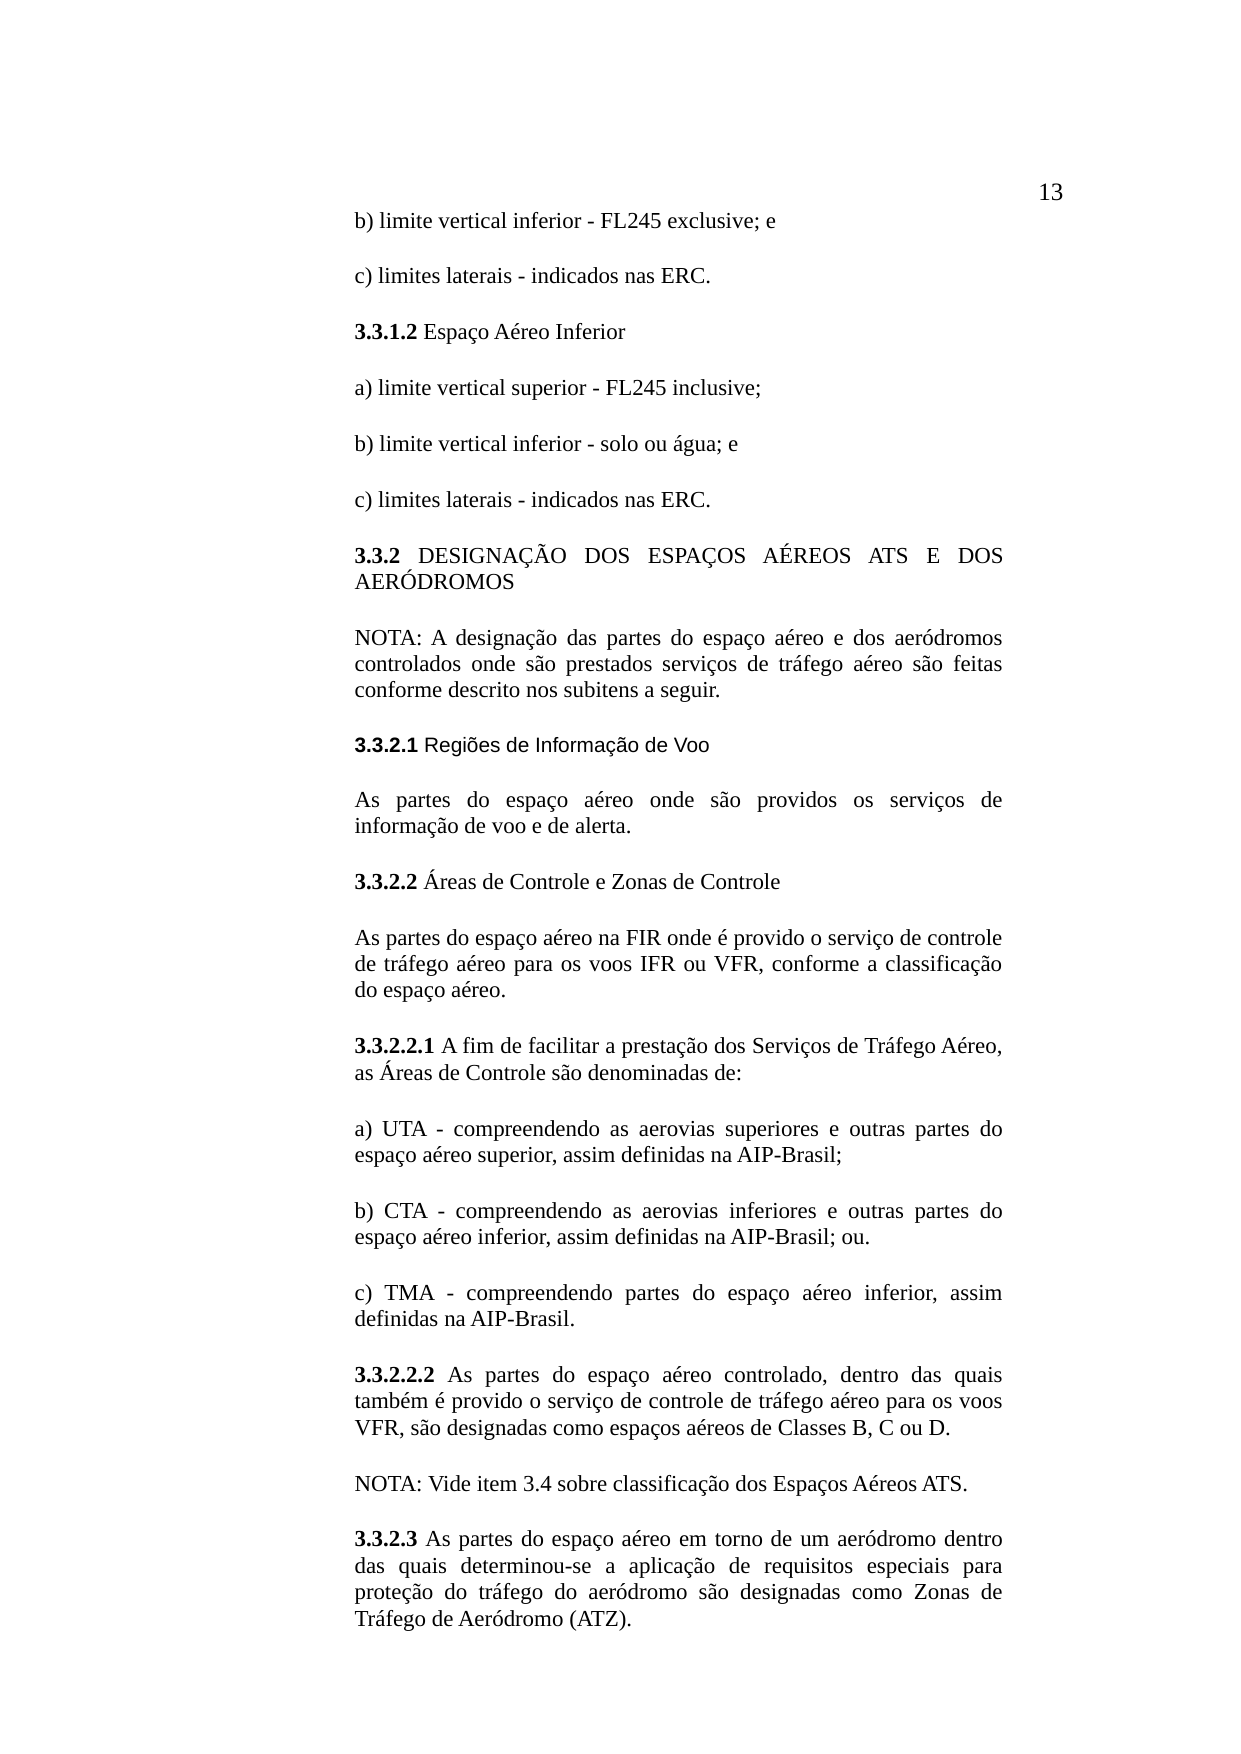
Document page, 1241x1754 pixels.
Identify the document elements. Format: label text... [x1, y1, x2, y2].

text a) limite vertical superior - FL245 inclusive; [354, 374, 1004, 401]
text 3.3.1.2 Espaço Aéreo Inferior [354, 318, 1004, 345]
text b) CTA - compreendendo as aerovias inferiores e outras partes do espaço aéreo inferior, assim definidas na AIP-Brasil; ou. [354, 1197, 1004, 1249]
text As partes do espaço aéreo na FIR onde é provido o serviço de controle de tráfego aéreo para os voos IFR ou VFR, conforme a classificação do espaço aéreo. [354, 924, 1004, 1003]
text As partes do espaço aéreo onde são providos os serviços de informação de voo e de alerta. [354, 786, 1004, 838]
text NOTA: A designação das partes do espaço aéreo e dos aeródromos controlados onde são prestados serviços de tráfego aéreo são feitas conforme descrito nos subitens a seguir. [354, 624, 1004, 703]
text NOTA: Vide item 3.4 sobre classificação dos Espaços Aéreos ATS. [354, 1470, 1004, 1496]
text c) limites laterais - indicados nas ERC. [354, 486, 1004, 512]
text c) limites laterais - indicados nas ERC. [354, 262, 1004, 289]
text 3.3.2.2.2 As partes do espaço aéreo controlado, dentro das quais também é provido o serviço de controle de tráfego aéreo para os voos VFR, são designadas como espaços aéreos de Classes B, C ou D. [354, 1361, 1004, 1440]
text a) UTA - compreendendo as aerovias superiores e outras partes do espaço aéreo superior, assim definidas na AIP-Brasil; [354, 1114, 1004, 1167]
text 3.3.2.2.1 A fim de facilitar a prestação dos Serviços de Tráfego Aéreo, as Áreas de Controle são denominadas de: [354, 1032, 1004, 1085]
text c) TMA - compreendendo partes do espaço aéreo inferior, assim definidas na AIP-Brasil. [354, 1279, 1004, 1332]
text 3.3.2.2 Áreas de Controle e Zonas de Controle [354, 868, 1004, 894]
text 3.3.2 DESIGNAÇÃO DOS ESPAÇOS AÉREOS ATS E DOS AERÓDROMOS [354, 542, 1004, 594]
text 3.3.2.1 Regiões de Informação de Voo [354, 732, 1004, 756]
text 3.3.2.3 As partes do espaço aéreo em torno de um aeródromo dentro das quais determinou-se a aplicação de requisitos especiais para proteção do tráfego do aeródromo são designadas como Zonas de Tráfego de Aeródromo (ATZ). [354, 1526, 1004, 1631]
text b) limite vertical inferior - solo ou água; e [354, 430, 1004, 456]
text b) limite vertical inferior - FL245 exclusive; e [354, 207, 1004, 233]
